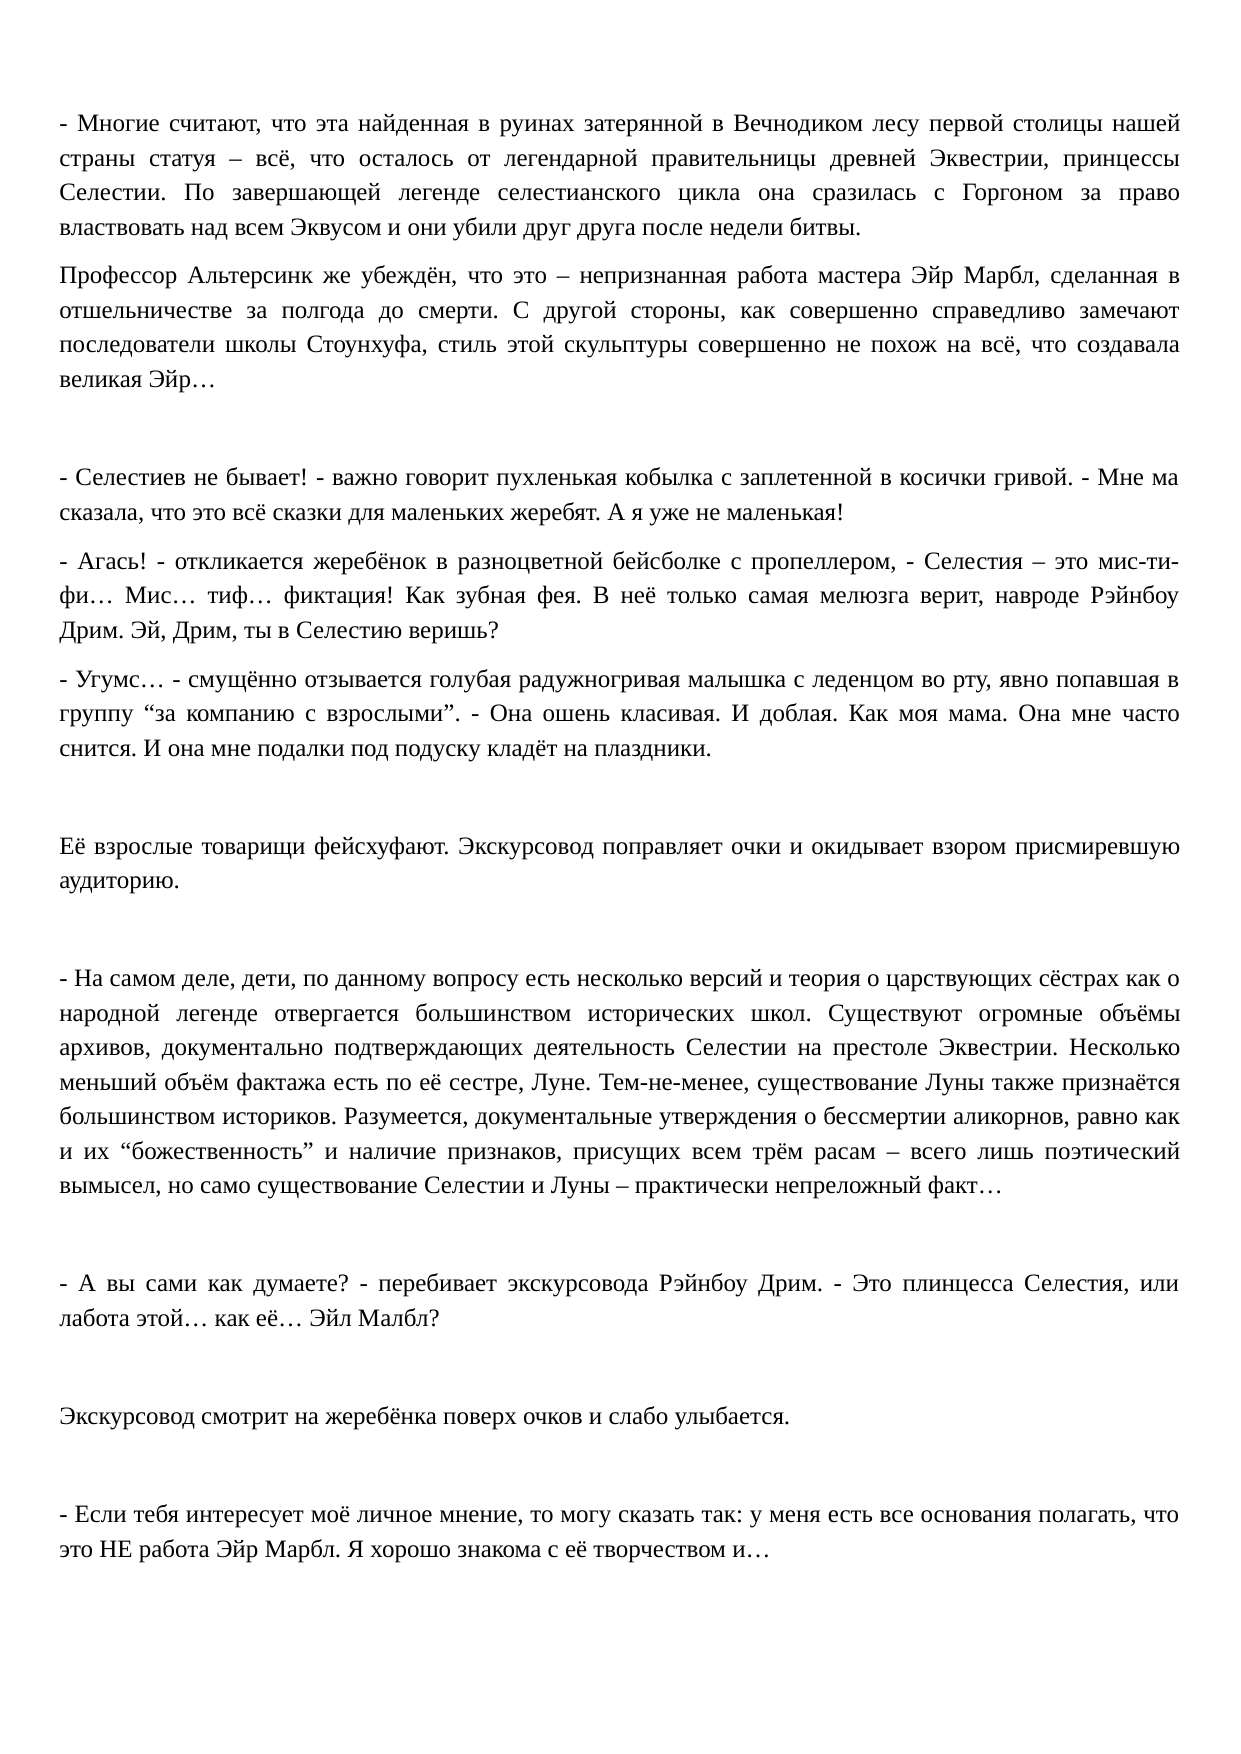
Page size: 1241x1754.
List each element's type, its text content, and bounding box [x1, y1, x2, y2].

text Профессор Альтерсинк же убеждён, что это – непризнанная работа мастера Эйр Марбл, сделанная в отшельничестве за полгода до смерти. С другой стороны, как совершенно справедливо замечают последователи школы Стоунхуфа, стиль этой скульптуры совершенно не похож на всё, что создавала великая Эйр… [59, 261, 1181, 393]
text Её взрослые товарищи фейсхуфают. Экскурсовод поправляет очки и окидывает взором присмиревшую аудиторию. [59, 831, 1181, 894]
text - Многие считают, что эта найденная в руинах затерянной в Вечнодиком лесу первой столицы нашей страны статуя – всё, что осталось от легендарной правительницы древней Эквестрии, принцессы Селестии. По завершающей легенде селестианского цикла она сразилась с Горгоном за право властвовать над всем Эквусом и они убили друг друга после недели битвы. [59, 108, 1181, 240]
text - Агась! - откликается жеребёнок в разноцветной бейсболке с пропеллером, - Селестия – это мис-ти-фи… Мис… тиф… фиктация! Как зубная фея. В неё только самая мелюзга верит, навроде Рэйнбоу Дрим. Эй, Дрим, ты в Селестию веришь? [59, 546, 1181, 643]
text - На самом деле, дети, по данному вопросу есть несколько версий и теория о царствующих сёстрах как о народной легенде отвергается большинством исторических школ. Существуют огромные объёмы архивов, документально подтверждающих деятельность Селестии на престоле Эквестрии. Несколько меньший объём фактажа есть по её сестре, Луне. Тем-не-менее, существование Луны также признаётся большинством историков. Разумеется, документальные утверждения о бессмертии аликорнов, равно как и их “божественность” и наличие признаков, присущих всем трём расам – всего лишь поэтический вымысел, но само существование Селестии и Луны – практически непреложный факт… [59, 963, 1181, 1199]
text - А вы сами как думаете? - перебивает экскурсовода Рэйнбоу Дрим. - Это плинцесса Селестия, или лабота этой… как её… Эйл Малбл? [59, 1268, 1181, 1332]
text - Угумс… - смущённо отзывается голубая радужногривая малышка с леденцом во рту, явно попавшая в группу “за компанию с взрослыми”. - Она ошень класивая. И доблая. Как моя мама. Она мне часто снится. И она мне подалки под подуску кладёт на плаздники. [59, 664, 1181, 761]
text Экскурсовод смотрит на жеребёнка поверх очков и слабо улыбается. [59, 1401, 1181, 1430]
text - Если тебя интересует моё личное мнение, то могу сказать так: у меня есть все основания полагать, что это НЕ работа Эйр Марбл. Я хорошо знакома с её творчеством и… [59, 1499, 1181, 1562]
text - Селестиев не бывает! - важно говорит пухленькая кобылка с заплетенной в косички гривой. - Мне ма сказала, что это всё сказки для маленьких жеребят. А я уже не маленькая! [59, 462, 1181, 525]
